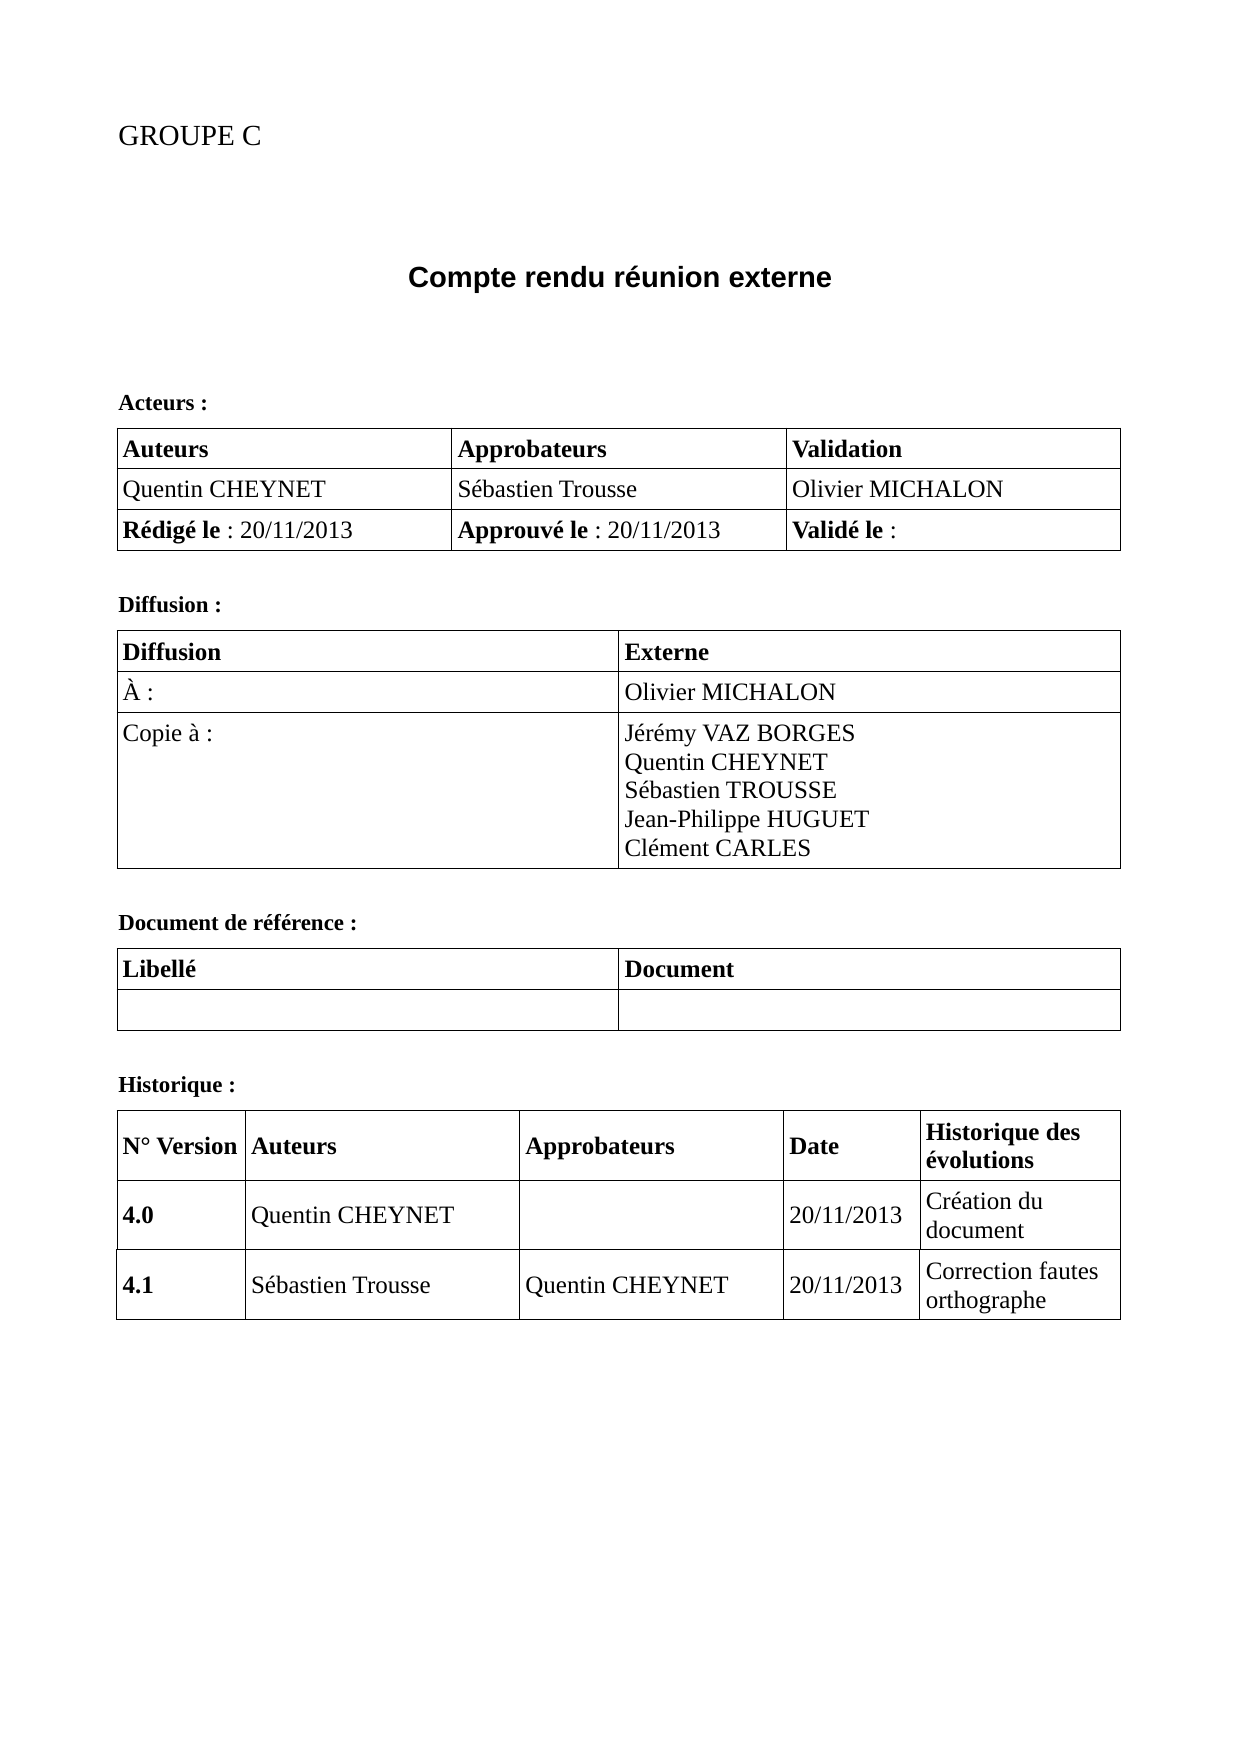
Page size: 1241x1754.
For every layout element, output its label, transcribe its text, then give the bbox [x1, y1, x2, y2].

table_cell 4.1 [117, 1250, 245, 1319]
table_cell Rédigé le : 20/11/2013 [118, 510, 451, 550]
table_header Validation [787, 429, 1120, 468]
table_cell Validé le : [787, 510, 1120, 550]
table_header Approbateurs [520, 1111, 783, 1180]
table_cell Correction fautes orthographe [920, 1250, 1120, 1319]
table_cell À : [118, 672, 618, 712]
table_cell [520, 1181, 783, 1249]
table_cell Olivier MICHALON [787, 469, 1120, 509]
table_header Libellé [118, 949, 618, 989]
subtitle Compte rendu réunion externe [118, 260, 1122, 294]
text Diffusion : [118, 592, 1122, 618]
table_cell Création du document [921, 1181, 1120, 1249]
table_header Date [784, 1111, 920, 1180]
text Document de référence : [118, 909, 1122, 936]
table_header Historique des évolutions [921, 1111, 1120, 1180]
table_header Approbateurs [452, 429, 786, 468]
text Acteurs : [118, 389, 1122, 415]
table_cell Quentin CHEYNET [118, 469, 451, 509]
table_cell Olivier MICHALON [619, 672, 1120, 712]
table_header Externe [619, 631, 1120, 671]
table_cell Sébastien Trousse [246, 1250, 519, 1319]
table_cell 20/11/2013 [784, 1181, 920, 1249]
table_cell Sébastien Trousse [452, 469, 786, 509]
text GROUPE C [118, 118, 1122, 152]
table_cell Quentin CHEYNET [520, 1250, 783, 1319]
table_cell Quentin CHEYNET [246, 1181, 519, 1249]
text Historique : [118, 1071, 1122, 1098]
table_cell [118, 990, 618, 1030]
table_header N° Version [118, 1111, 245, 1180]
table_cell Copie à : [118, 713, 618, 868]
table_header Diffusion [118, 631, 618, 671]
table_cell 20/11/2013 [784, 1250, 919, 1319]
table_cell Approuvé le : 20/11/2013 [452, 510, 786, 550]
table_cell 4.0 [118, 1181, 245, 1249]
table_header Auteurs [118, 429, 451, 468]
table_cell [619, 990, 1120, 1030]
table_cell Jérémy VAZ BORGES Quentin CHEYNET Sébastien TROUSSE Jean-Philippe HUGUET Clément CARLES [619, 713, 1120, 868]
table_header Document [619, 949, 1120, 989]
table_header Auteurs [246, 1111, 519, 1180]
